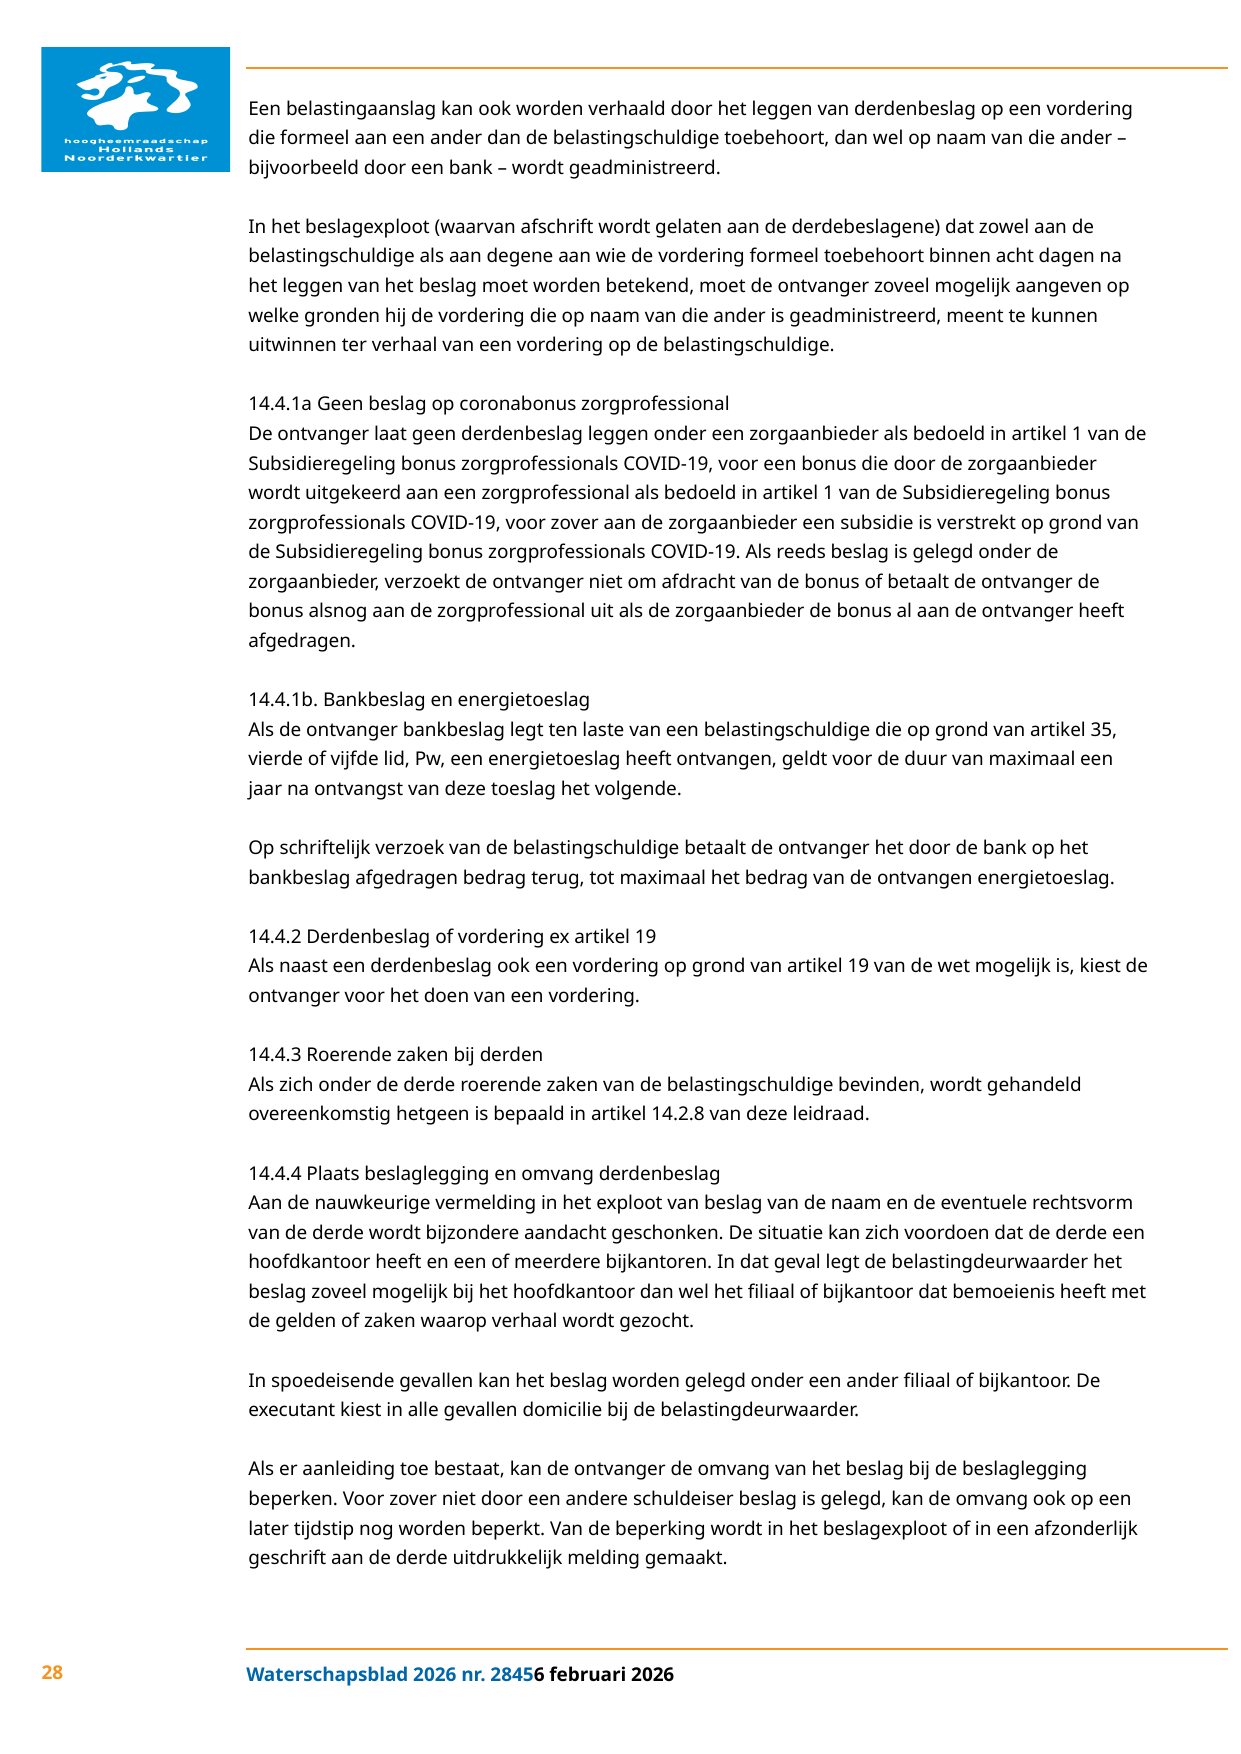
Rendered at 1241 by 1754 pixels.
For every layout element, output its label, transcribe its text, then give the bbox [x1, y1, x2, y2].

picture [129, 76, 144, 82]
text 14.4.3 Roerende zaken bij derden [248, 1041, 1152, 1067]
picture [78, 64, 122, 99]
text De ontvanger laat geen derdenbeslag leggen onder een zorgaanbieder als bedoeld in artikel 1 van de Subsidieregeling bonus zorgprofessionals COVID-19, voor een bonus die door de zorgaanbieder wordt uitgekeerd aan een zorgprofessional als bedoeld in artikel 1 van de Subsidieregeling bonus zorgprofessionals COVID-19, voor zover aan de zorgaanbieder een subsidie is verstrekt op grond van de Subsidieregeling bonus zorgprofessionals COVID-19. Als reeds beslag is gelegd onder de zorgaanbieder, verzoekt de ontvanger niet om afdracht van de bonus of betaalt de ontvanger de bonus alsnog aan de zorgprofessional uit als de zorgaanbieder de bonus al aan de ontvanger heeft afgedragen. [248, 420, 1152, 653]
text In spoedeisende gevallen kan het beslag worden gelegd onder een ander filiaal of bijkantoor. De executant kiest in alle gevallen domicilie bij de belastingdeurwaarder. [248, 1367, 1152, 1422]
text Op schriftelijk verzoek van de belastingschuldige betaalt de ontvanger het door de bank op het bankbeslag afgedragen bedrag terug, tot maximaal het bedrag van de ontvangen energietoeslag. [248, 834, 1152, 890]
text In het beslagexploot (waarvan afschrift wordt gelaten aan de derdebeslagene) dat zowel aan de belastingschuldige als aan degene aan wie de vordering formeel toebehoort binnen acht dagen na het leggen van het beslag moet worden betekend, moet de ontvanger zoveel mogelijk aangeven op welke gronden hij de vordering die op naam van die ander is geadministreerd, meent te kunnen uitwinnen ter verhaal van een vordering op de belastingschuldige. [248, 213, 1152, 357]
text 14.4.1b. Bankbeslag en energietoeslag [248, 686, 1152, 712]
text 14.4.2 Derdenbeslag of vordering ex artikel 19 [248, 923, 1152, 949]
text 14.4.4 Plaats beslaglegging en omvang derdenbeslag [248, 1160, 1152, 1186]
text Als de ontvanger bankbeslag legt ten laste van een belastingschuldige die op grond van artikel 35, vierde of vijfde lid, Pw, een energietoeslag heeft ontvangen, geldt voor de duur van maximaal een jaar na ontvangst van deze toeslag het volgende. [248, 716, 1152, 801]
text 14.4.1a Geen beslag op coronabonus zorgprofessional [248, 391, 1152, 416]
text Als zich onder de derde roerende zaken van de belastingschuldige bevinden, wordt gehandeld overeenkomstig hetgeen is bepaald in artikel 14.2.8 van deze leidraad. [248, 1071, 1152, 1126]
picture [118, 62, 197, 112]
text Aan de nauwkeurige vermelding in het exploot van beslag van de naam en de eventuele rechtsvorm van de derde wordt bijzondere aandacht geschonken. De situatie kan zich voordoen dat de derde een hoofdkantoor heeft en een of meerdere bijkantoren. In dat geval legt de belastingdeurwaarder het beslag zoveel mogelijk bij het hoofdkantoor dan wel het filiaal of bijkantoor dat bemoeienis heeft met de gelden of zaken waarop verhaal wordt gezocht. [248, 1189, 1152, 1333]
text Als er aanleiding toe bestaat, kan de ontvanger de omvang van het beslag bij de beslaglegging beperken. Voor zover niet door een andere schuldeiser beslag is gelegd, kan de omvang ook op een later tijdstip nog worden beperkt. Van de beperking wordt in het beslagexploot of in een afzonderlijk geschrift aan de derde uitdrukkelijk melding gemaakt. [248, 1456, 1152, 1570]
text Als naast een derdenbeslag ook een vordering op grond van artikel 19 van de wet mogelijk is, kiest de ontvanger voor het doen van een vordering. [248, 953, 1152, 1008]
text Een belastingaanslag kan ook worden verhaald door het leggen van derdenbeslag op een vordering die formeel aan een ander dan de belastingschuldige toebehoort, dan wel op naam van die ander – bijvoorbeeld door een bank – wordt geadministreerd. [248, 95, 1152, 180]
picture [88, 87, 157, 130]
